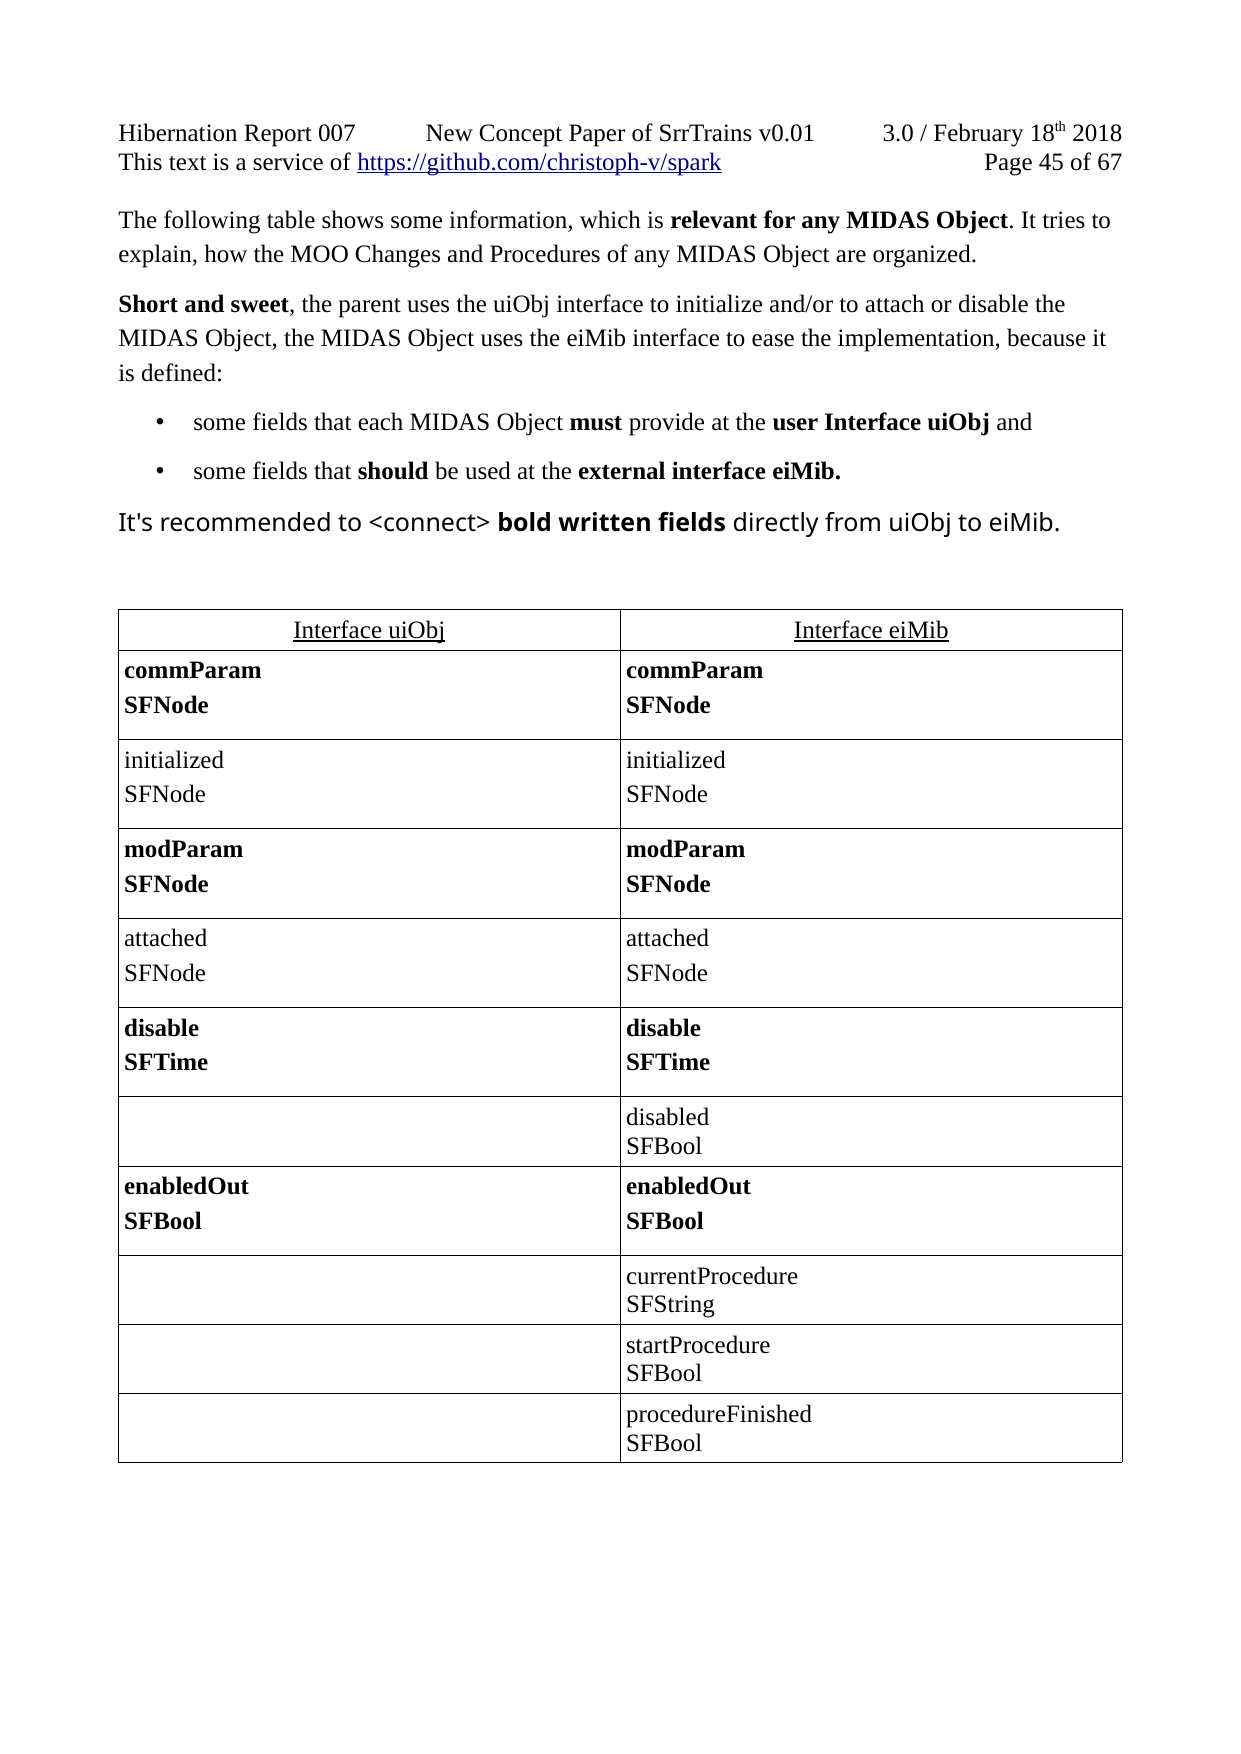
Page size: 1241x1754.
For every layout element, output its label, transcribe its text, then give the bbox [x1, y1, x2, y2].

table_cell currentProcedure SFString [621, 1256, 1122, 1324]
table_cell disabled SFBool [621, 1097, 1122, 1166]
table_cell initialized SFNode [621, 740, 1122, 828]
table_cell disable SFTime [119, 1008, 620, 1096]
table_header Interface uiObj [119, 610, 620, 649]
table_cell attached SFNode [621, 919, 1122, 1007]
table_cell modParam SFNode [621, 829, 1122, 918]
text It's recommended to <connect> bold written fields directly from uiObj to eiMib. [118, 505, 1122, 539]
table_cell [119, 1256, 620, 1324]
text The following table shows some information, which is relevant for any MIDAS Object. It tries to explain, how the MOO Changes and Procedures of any MIDAS Object are organized. [118, 205, 1122, 268]
table_cell initialized SFNode [119, 740, 620, 828]
table_cell disable SFTime [621, 1008, 1122, 1096]
table_cell commParam SFNode [621, 651, 1122, 739]
table_header Interface eiMib [621, 610, 1122, 649]
table_cell startProcedure SFBool [621, 1325, 1122, 1393]
table_cell [119, 1394, 620, 1462]
list some fields that each MIDAS Object must provide at the user Interface uiObj and [156, 407, 1122, 435]
table_cell enabledOut SFBool [119, 1167, 620, 1255]
list some fields that should be used at the external interface eiMib. [156, 456, 1122, 484]
table_cell [119, 1097, 620, 1166]
text Short and sweet, the parent uses the uiObj interface to initialize and/or to attach or disable the MIDAS Object, the MIDAS Object uses the eiMib interface to ease the implementation, because it is defined: [118, 289, 1122, 386]
table_cell attached SFNode [119, 919, 620, 1007]
table_cell enabledOut SFBool [621, 1167, 1122, 1255]
table_cell modParam SFNode [119, 829, 620, 918]
table_cell commParam SFNode [119, 651, 620, 739]
table_cell [119, 1325, 620, 1393]
table_cell procedureFinished SFBool [621, 1394, 1122, 1462]
